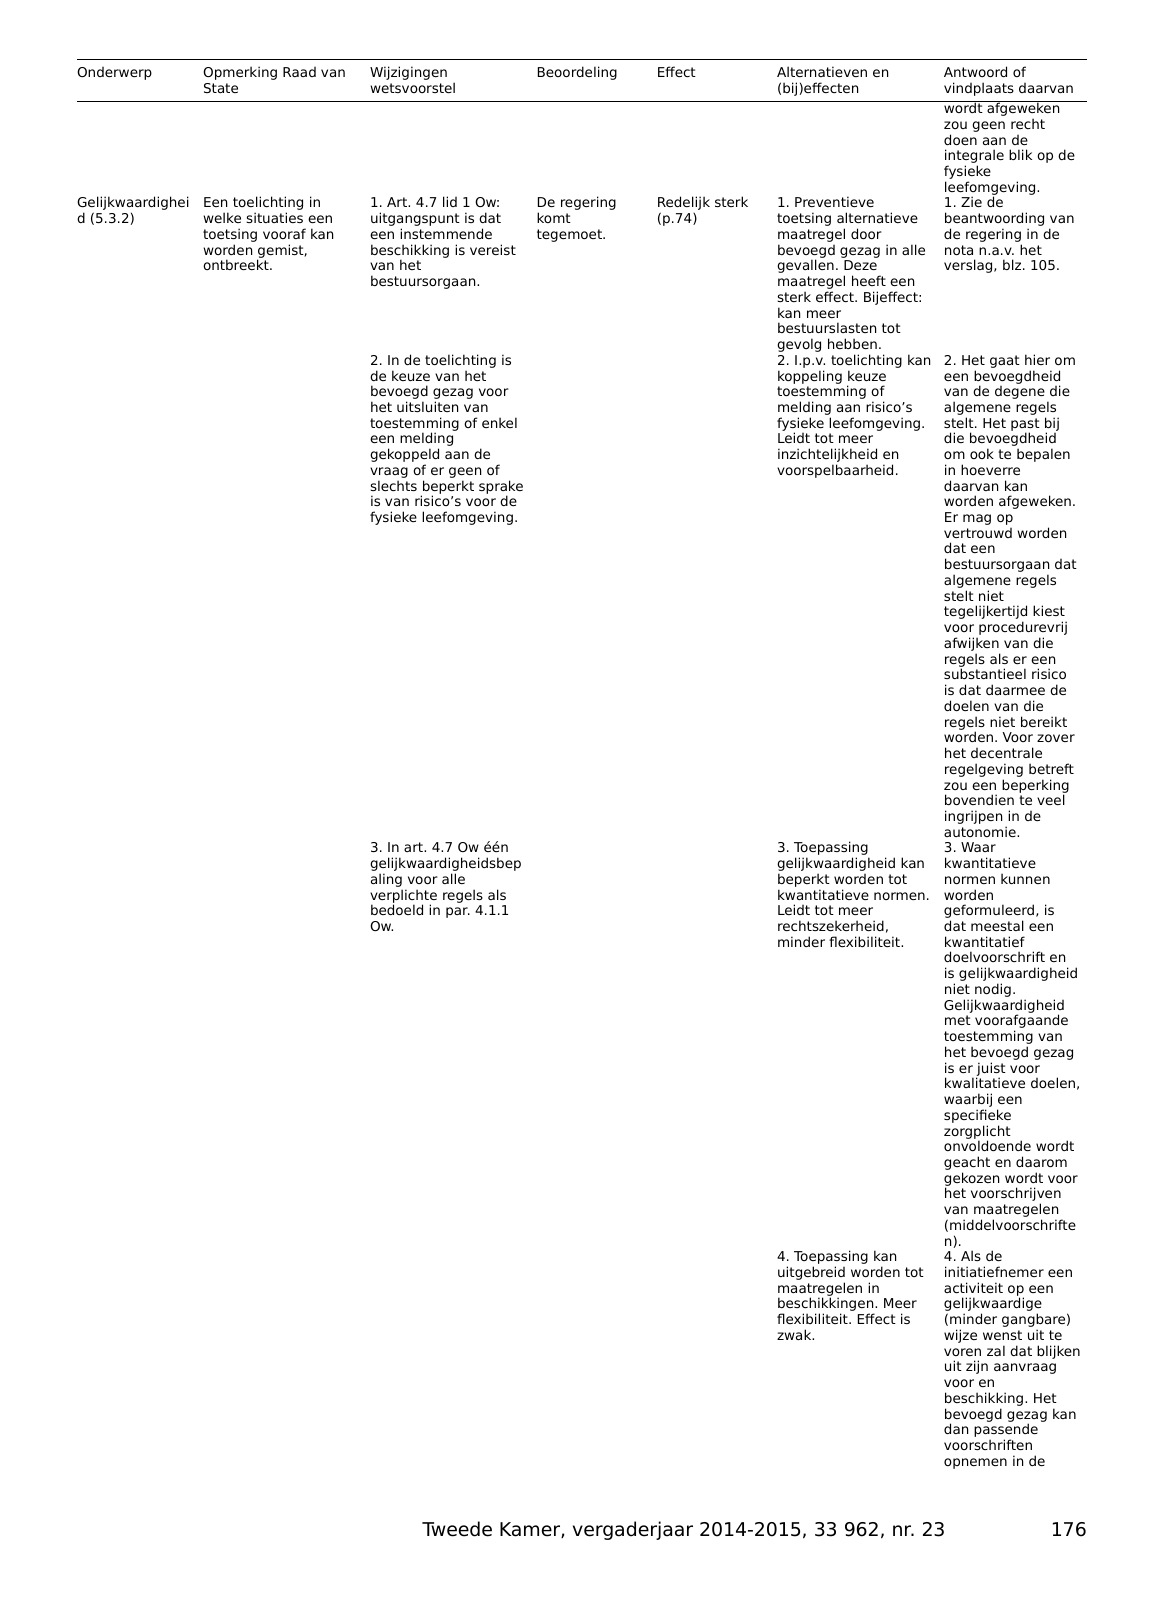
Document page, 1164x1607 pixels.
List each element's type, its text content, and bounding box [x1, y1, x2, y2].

table_cell wordt afgeweken zou geen recht doen aan de integrale blik op de fysieke leefomgeving. [938, 102, 1087, 195]
table_cell Een toelichting in welke situaties een toetsing vooraf kan worden gemist, ontbreekt. [197, 195, 364, 353]
table_cell [364, 1249, 531, 1469]
table_cell [197, 840, 364, 1249]
table_cell Redelijk sterk (p.74) [651, 195, 771, 353]
table_header Wijzigingen wetsvoorstel [364, 60, 531, 101]
table_cell [651, 840, 771, 1249]
table_cell [197, 353, 364, 840]
table_header Onderwerp [77, 60, 197, 101]
table_cell 2. I.p.v. toelichting kan koppeling keuze toestemming of melding aan risico’s fysieke leefomgeving. Leidt tot meer inzichtelijkheid en voorspelbaarheid. [771, 353, 938, 840]
table_cell [531, 353, 651, 840]
table_cell [77, 102, 197, 195]
table_cell [197, 1249, 364, 1469]
table_cell Gelijkwaardigheid (5.3.2) [77, 195, 197, 353]
table_cell [77, 840, 197, 1249]
table_cell [364, 102, 531, 195]
table_cell 4. Als de initiatiefnemer een activiteit op een gelijkwaardige (minder gangbare) wijze wenst uit te voren zal dat blijken uit zijn aanvraag voor en beschikking. Het bevoegd gezag kan dan passende voorschriften opnemen in de [938, 1249, 1087, 1469]
table_cell [651, 102, 771, 195]
table_header Alternatieven en (bij)effecten [771, 60, 938, 101]
table_header Antwoord of vindplaats daarvan [938, 60, 1087, 101]
table_cell 3. In art. 4.7 Ow één gelijkwaardigheidsbepaling voor alle verplichte regels als bedoeld in par. 4.1.1 Ow. [364, 840, 531, 1249]
table_header Opmerking Raad van State [197, 60, 364, 101]
table_cell [651, 353, 771, 840]
table_cell 3. Waar kwantitatieve normen kunnen worden geformuleerd, is dat meestal een kwantitatief doelvoorschrift en is gelijkwaardigheid niet nodig. Gelijkwaardigheid met voorafgaande toestemming van het bevoegd gezag is er juist voor kwalitatieve doelen, waarbij een specifieke zorgplicht onvoldoende wordt geacht en daarom gekozen wordt voor het voorschrijven van maatregelen (middelvoorschriften). [938, 840, 1087, 1249]
table_header Beoordeling [531, 60, 651, 101]
table_cell [197, 102, 364, 195]
table_cell [531, 840, 651, 1249]
table_cell 4. Toepassing kan uitgebreid worden tot maatregelen in beschikkingen. Meer flexibiliteit. Effect is zwak. [771, 1249, 938, 1469]
table_cell 1. Zie de beantwoording van de regering in de nota n.a.v. het verslag, blz. 105. [938, 195, 1087, 353]
table_cell [531, 102, 651, 195]
table_cell [77, 353, 197, 840]
table_cell De regering komt tegemoet. [531, 195, 651, 353]
table_cell 2. Het gaat hier om een bevoegdheid van de degene die algemene regels stelt. Het past bij die bevoegdheid om ook te bepalen in hoeverre daarvan kan worden afgeweken. Er mag op vertrouwd worden dat een bestuursorgaan dat algemene regels stelt niet tegelijkertijd kiest voor procedurevrij afwijken van die regels als er een substantieel risico is dat daarmee de doelen van die regels niet bereikt worden. Voor zover het decentrale regelgeving betreft zou een beperking bovendien te veel ingrijpen in de autonomie. [938, 353, 1087, 840]
table_header Effect [651, 60, 771, 101]
table_cell 1. Preventieve toetsing alternatieve maatregel door bevoegd gezag in alle gevallen. Deze maatregel heeft een sterk effect. Bijeffect: kan meer bestuurslasten tot gevolg hebben. [771, 195, 938, 353]
table_cell [651, 1249, 771, 1469]
table_cell [771, 102, 938, 195]
table_cell [531, 1249, 651, 1469]
table_cell 3. Toepassing gelijkwaardigheid kan beperkt worden tot kwantitatieve normen. Leidt tot meer rechtszekerheid, minder flexibiliteit. [771, 840, 938, 1249]
table_cell [77, 1249, 197, 1469]
table_cell 1. Art. 4.7 lid 1 Ow: uitgangspunt is dat een instemmende beschikking is vereist van het bestuursorgaan. [364, 195, 531, 353]
table_cell 2. In de toelichting is de keuze van het bevoegd gezag voor het uitsluiten van toestemming of enkel een melding gekoppeld aan de vraag of er geen of slechts beperkt sprake is van risico’s voor de fysieke leefomgeving. [364, 353, 531, 840]
